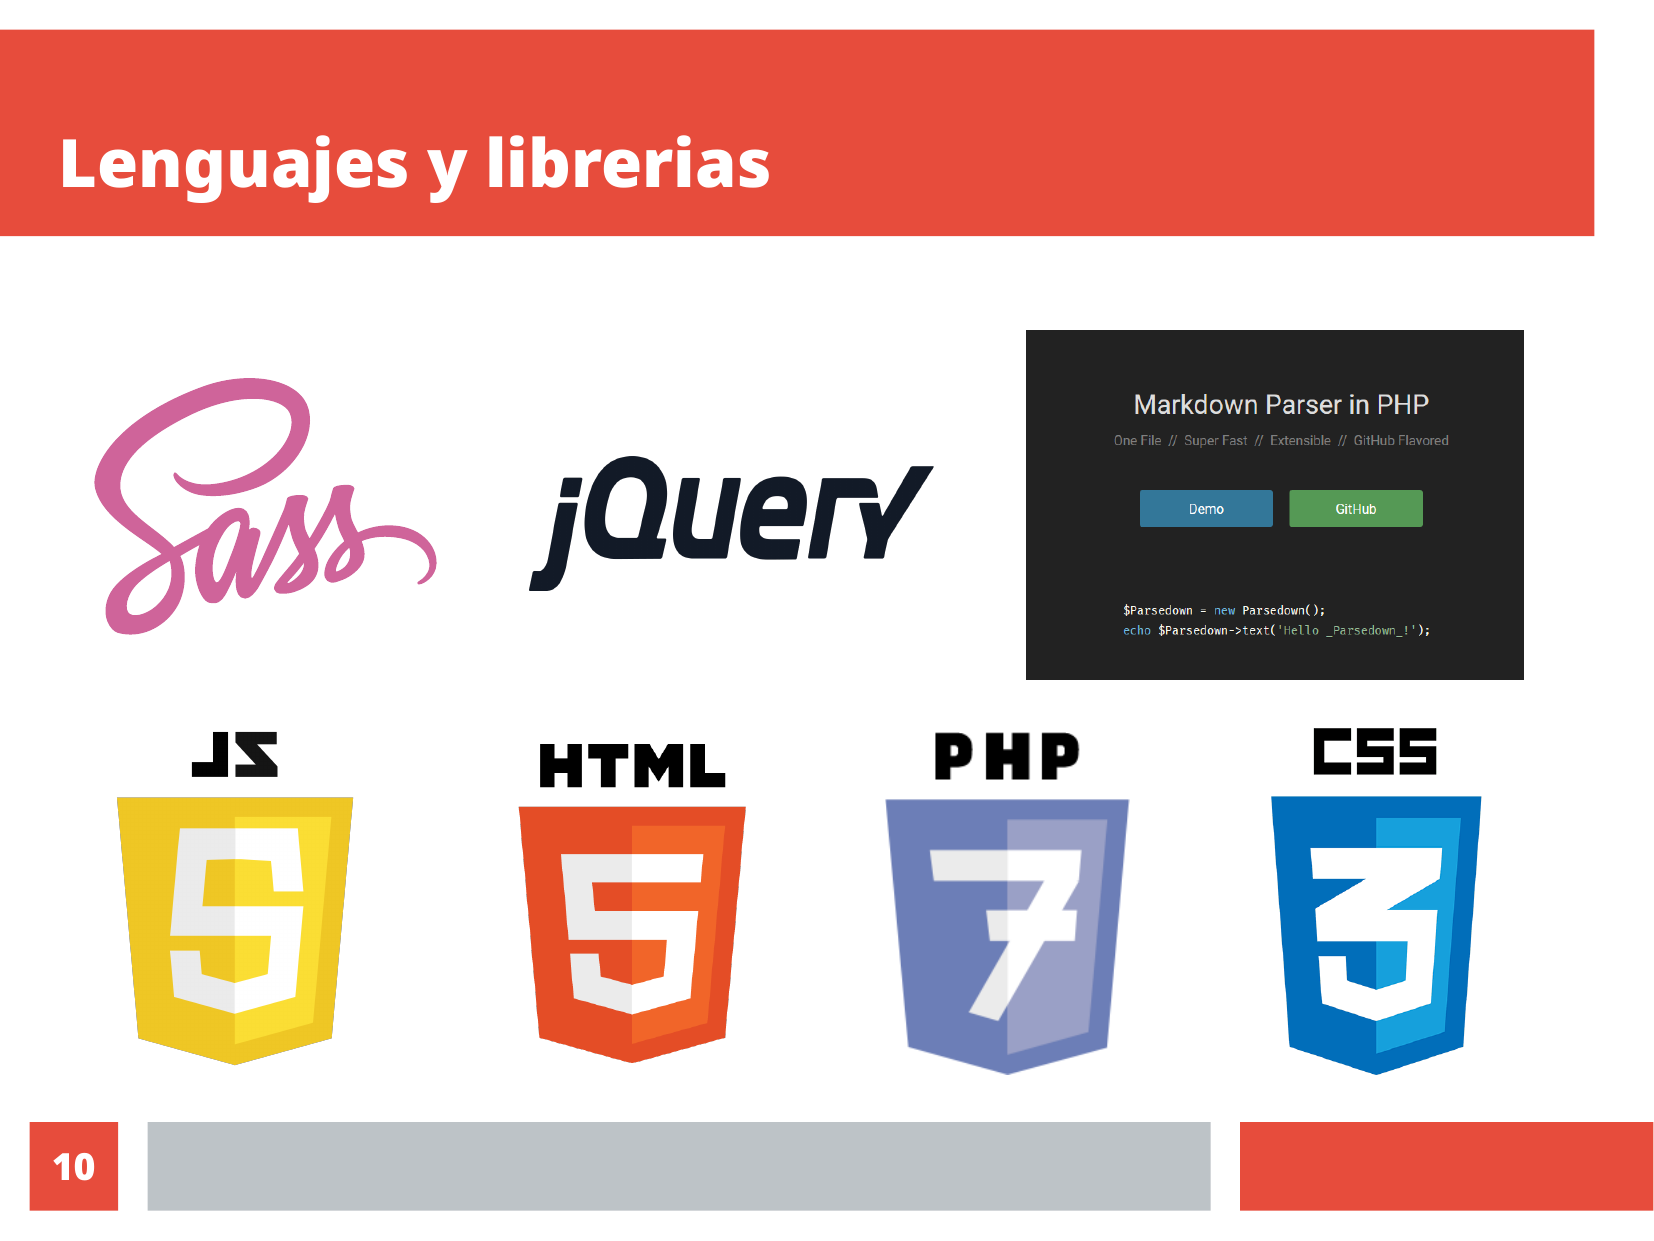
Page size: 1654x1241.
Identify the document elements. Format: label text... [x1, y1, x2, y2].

title Lenguajes y librerias [59, 59, 1595, 207]
picture [885, 732, 1130, 1075]
picture [1026, 330, 1524, 680]
picture [94, 377, 437, 635]
picture [106, 720, 364, 1077]
picture [1228, 728, 1524, 1075]
picture [529, 456, 934, 591]
picture [472, 744, 792, 1063]
